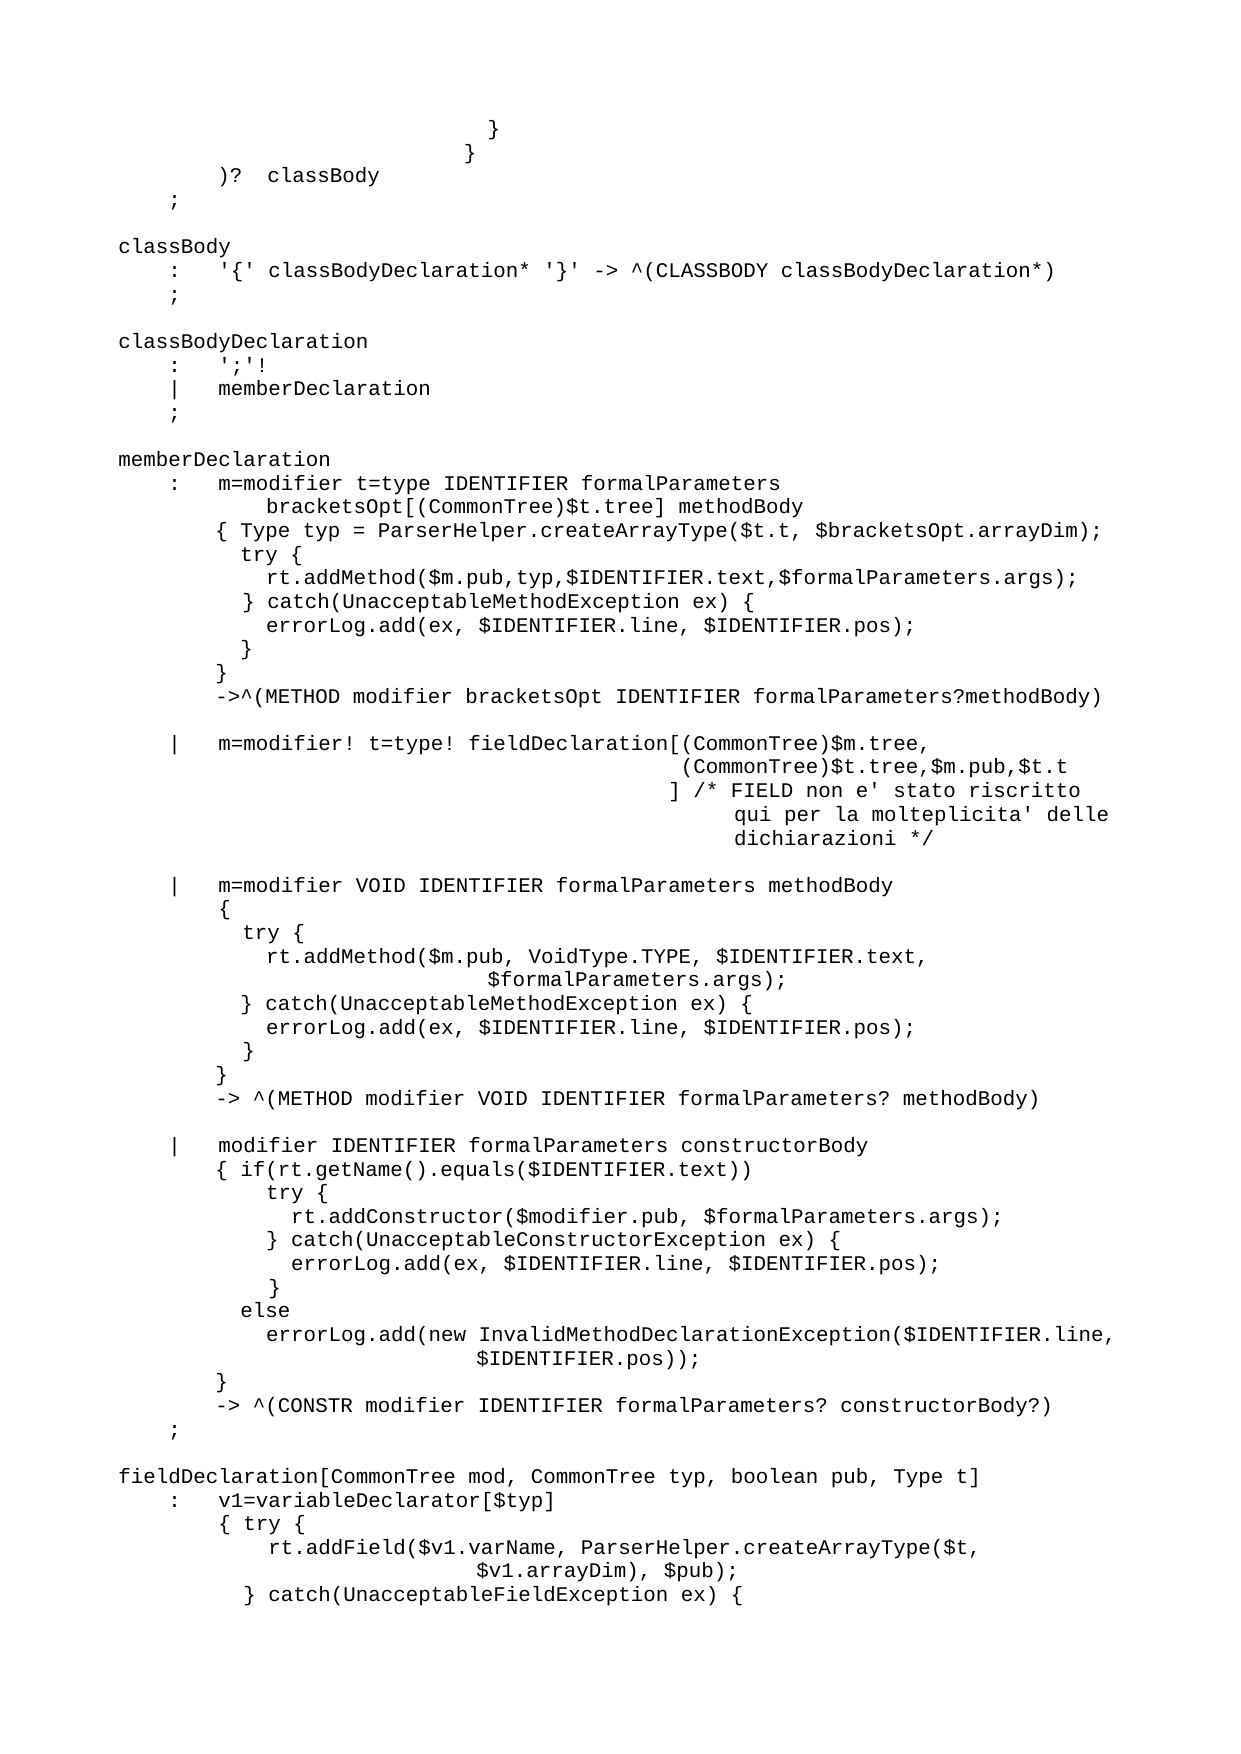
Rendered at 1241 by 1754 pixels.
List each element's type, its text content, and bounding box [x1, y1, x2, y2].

text errorLog.add(new InvalidMethodDeclarationException($IDENTIFIER.line, $IDENTIFIER.pos)); [118, 1324, 1123, 1371]
text | m=modifier VOID IDENTIFIER formalParameters methodBody [118, 875, 1123, 898]
text try { [118, 1182, 1123, 1206]
text : ';'! [118, 354, 1123, 378]
text memberDeclaration [118, 449, 1123, 473]
text | m=modifier! t=type! fieldDeclaration[(CommonTree)$m.tree, [118, 733, 1123, 757]
text | memberDeclaration [118, 378, 1123, 402]
text } [118, 1064, 1123, 1088]
text -> ^(METHOD modifier VOID IDENTIFIER formalParameters? methodBody) [118, 1088, 1123, 1111]
text else [118, 1300, 1123, 1324]
text } [118, 662, 1123, 686]
text ->^(METHOD modifier bracketsOpt IDENTIFIER formalParameters?methodBody) [118, 686, 1123, 709]
text { [118, 898, 1123, 922]
text } [118, 118, 1123, 142]
text errorLog.add(ex, $IDENTIFIER.line, $IDENTIFIER.pos); [118, 1253, 1123, 1277]
text errorLog.add(ex, $IDENTIFIER.line, $IDENTIFIER.pos); [118, 1017, 1123, 1040]
text ; [118, 189, 1123, 213]
text classBodyDeclaration [118, 331, 1123, 354]
text ] /* FIELD non e' stato riscritto qui per la molteplicita' delle dichiarazioni */ [118, 780, 1123, 851]
text } [118, 638, 1123, 662]
text : '{' classBodyDeclaration* '}' -> ^(CLASSBODY classBodyDeclaration*) [118, 260, 1123, 284]
text } [118, 1371, 1123, 1395]
text } catch(UnacceptableFieldException ex) { [118, 1584, 1123, 1608]
text : v1=variableDeclarator[$typ] [118, 1489, 1123, 1513]
text rt.addMethod($m.pub,typ,$IDENTIFIER.text,$formalParameters.args); [118, 567, 1123, 591]
text { if(rt.getName().equals($IDENTIFIER.text)) [118, 1158, 1123, 1182]
text } [118, 142, 1123, 165]
text try { [118, 544, 1123, 567]
text classBody [118, 236, 1123, 260]
text : m=modifier t=type IDENTIFIER formalParameters [118, 473, 1123, 496]
text rt.addMethod($m.pub, VoidType.TYPE, $IDENTIFIER.text, $formalParameters.args); [118, 946, 1123, 993]
text rt.addConstructor($modifier.pub, $formalParameters.args); [118, 1206, 1123, 1229]
text } catch(UnacceptableMethodException ex) { [118, 993, 1123, 1017]
text rt.addField($v1.varName, ParserHelper.createArrayType($t, $v1.arrayDim), $pub); [118, 1537, 1123, 1584]
text | modifier IDENTIFIER formalParameters constructorBody [118, 1135, 1123, 1158]
text ; [118, 284, 1123, 307]
text } [118, 1040, 1123, 1064]
text fieldDeclaration[CommonTree mod, CommonTree typ, boolean pub, Type t] [118, 1466, 1123, 1489]
text ; [118, 402, 1123, 426]
text } catch(UnacceptableMethodException ex) { [118, 591, 1123, 615]
text errorLog.add(ex, $IDENTIFIER.line, $IDENTIFIER.pos); [118, 615, 1123, 638]
text (CommonTree)$t.tree,$m.pub,$t.t [118, 757, 1123, 780]
text bracketsOpt[(CommonTree)$t.tree] methodBody [118, 496, 1123, 520]
text -> ^(CONSTR modifier IDENTIFIER formalParameters? constructorBody?) [118, 1395, 1123, 1419]
text ; [118, 1419, 1123, 1442]
text try { [118, 922, 1123, 946]
text )? classBody [118, 165, 1123, 189]
text { Type typ = ParserHelper.createArrayType($t.t, $bracketsOpt.arrayDim); [118, 520, 1123, 544]
text { try { [118, 1513, 1123, 1537]
text } catch(UnacceptableConstructorException ex) { [118, 1229, 1123, 1253]
text } [118, 1277, 1123, 1300]
